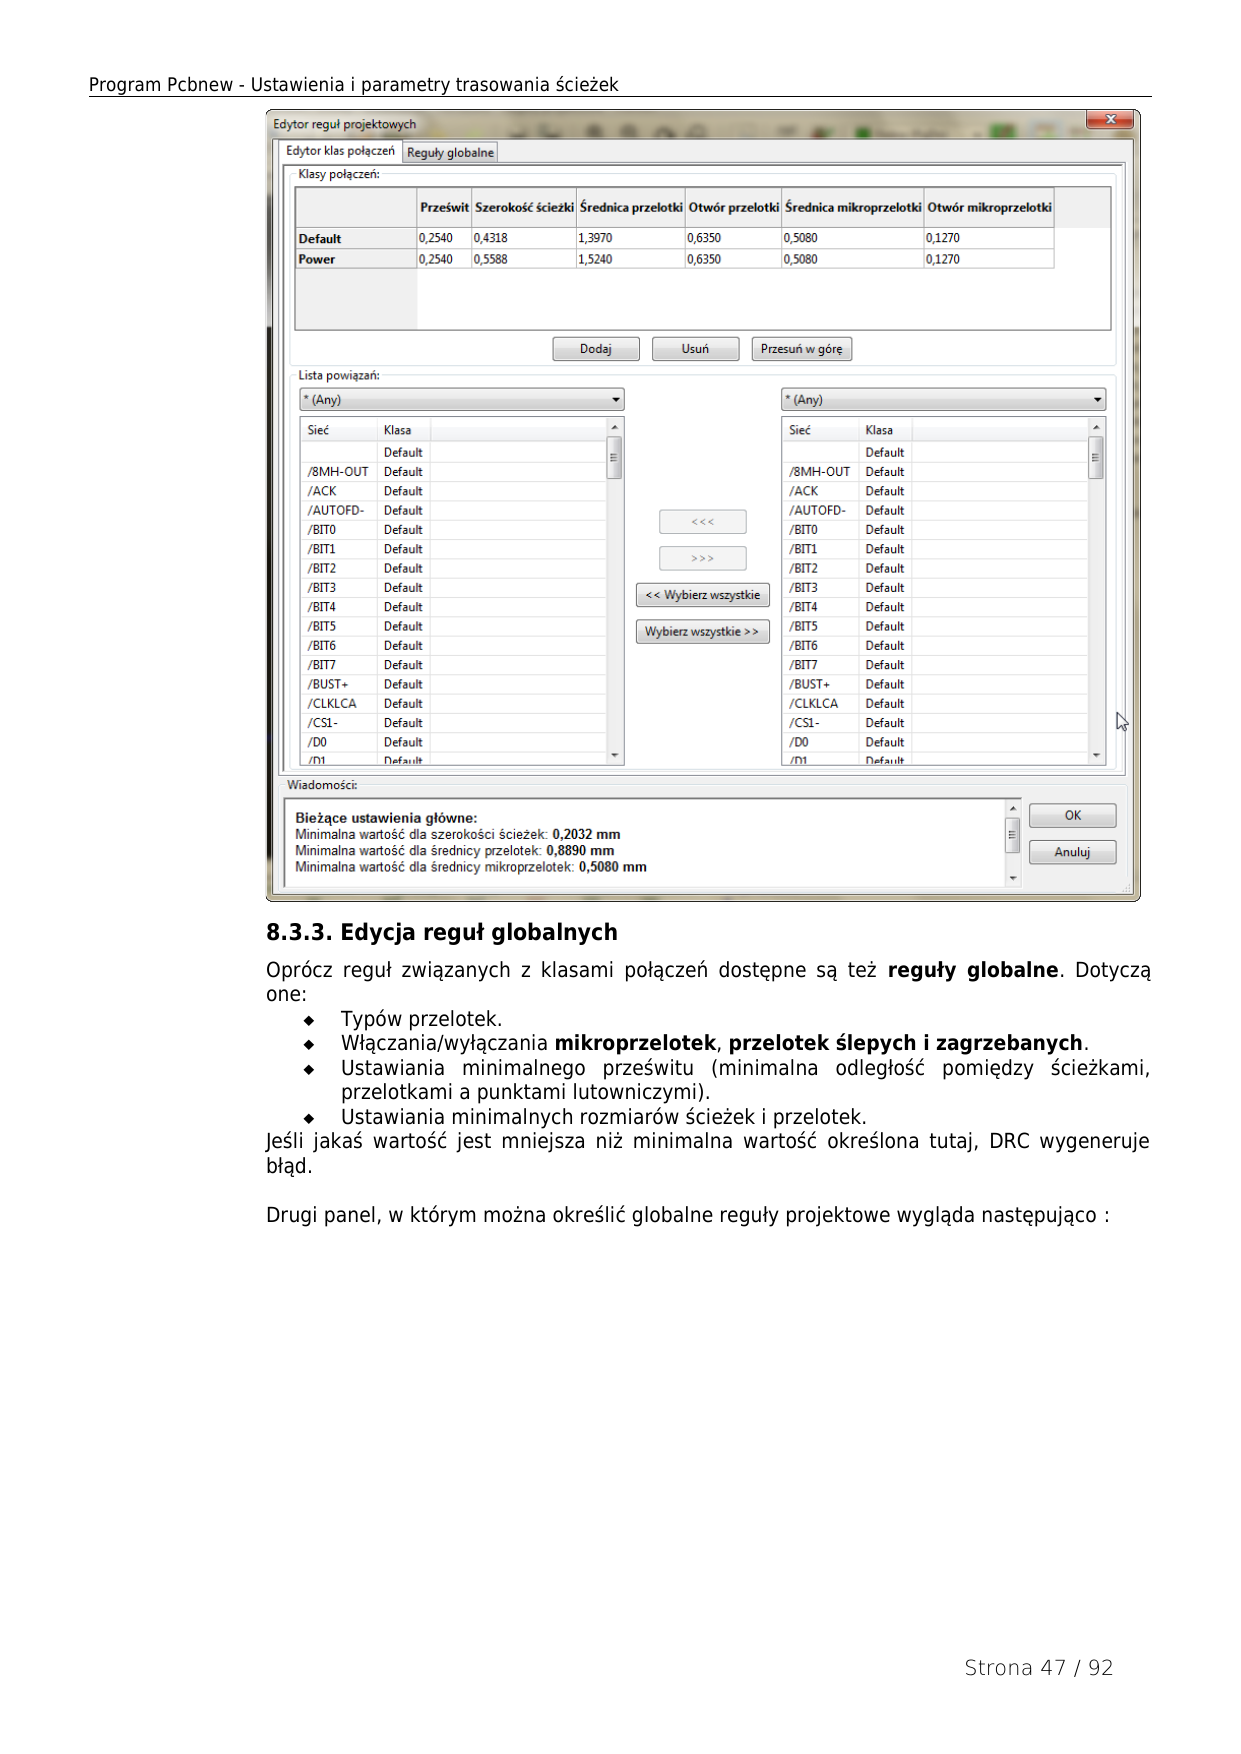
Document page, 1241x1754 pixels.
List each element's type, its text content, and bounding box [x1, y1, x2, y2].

picture [265, 109, 1141, 902]
list Typów przelotek. [303, 1007, 1152, 1031]
text Drugi panel, w którym można określić globalne reguły projektowe wygląda następująco : [266, 1202, 1152, 1227]
subtitle Edycja reguł globalnych [266, 919, 1152, 946]
list Włączania/wyłączania mikroprzelotek, przelotek ślepych i zagrzebanych. [303, 1031, 1152, 1056]
text Jeśli jakaś wartość jest mniejsza niż minimalna wartość określona tutaj, DRC wygeneruje błąd. [266, 1129, 1152, 1178]
list Ustawiania minimalnego prześwitu (minimalna odległość pomiędzy ścieżkami, przelotkami a punktami lutowniczymi). [303, 1056, 1152, 1104]
list Ustawiania minimalnych rozmiarów ścieżek i przelotek. [303, 1104, 1152, 1129]
text Oprócz reguł związanych z klasami połączeń dostępne są też reguły globalne. Dotyczą one: [266, 958, 1152, 1007]
